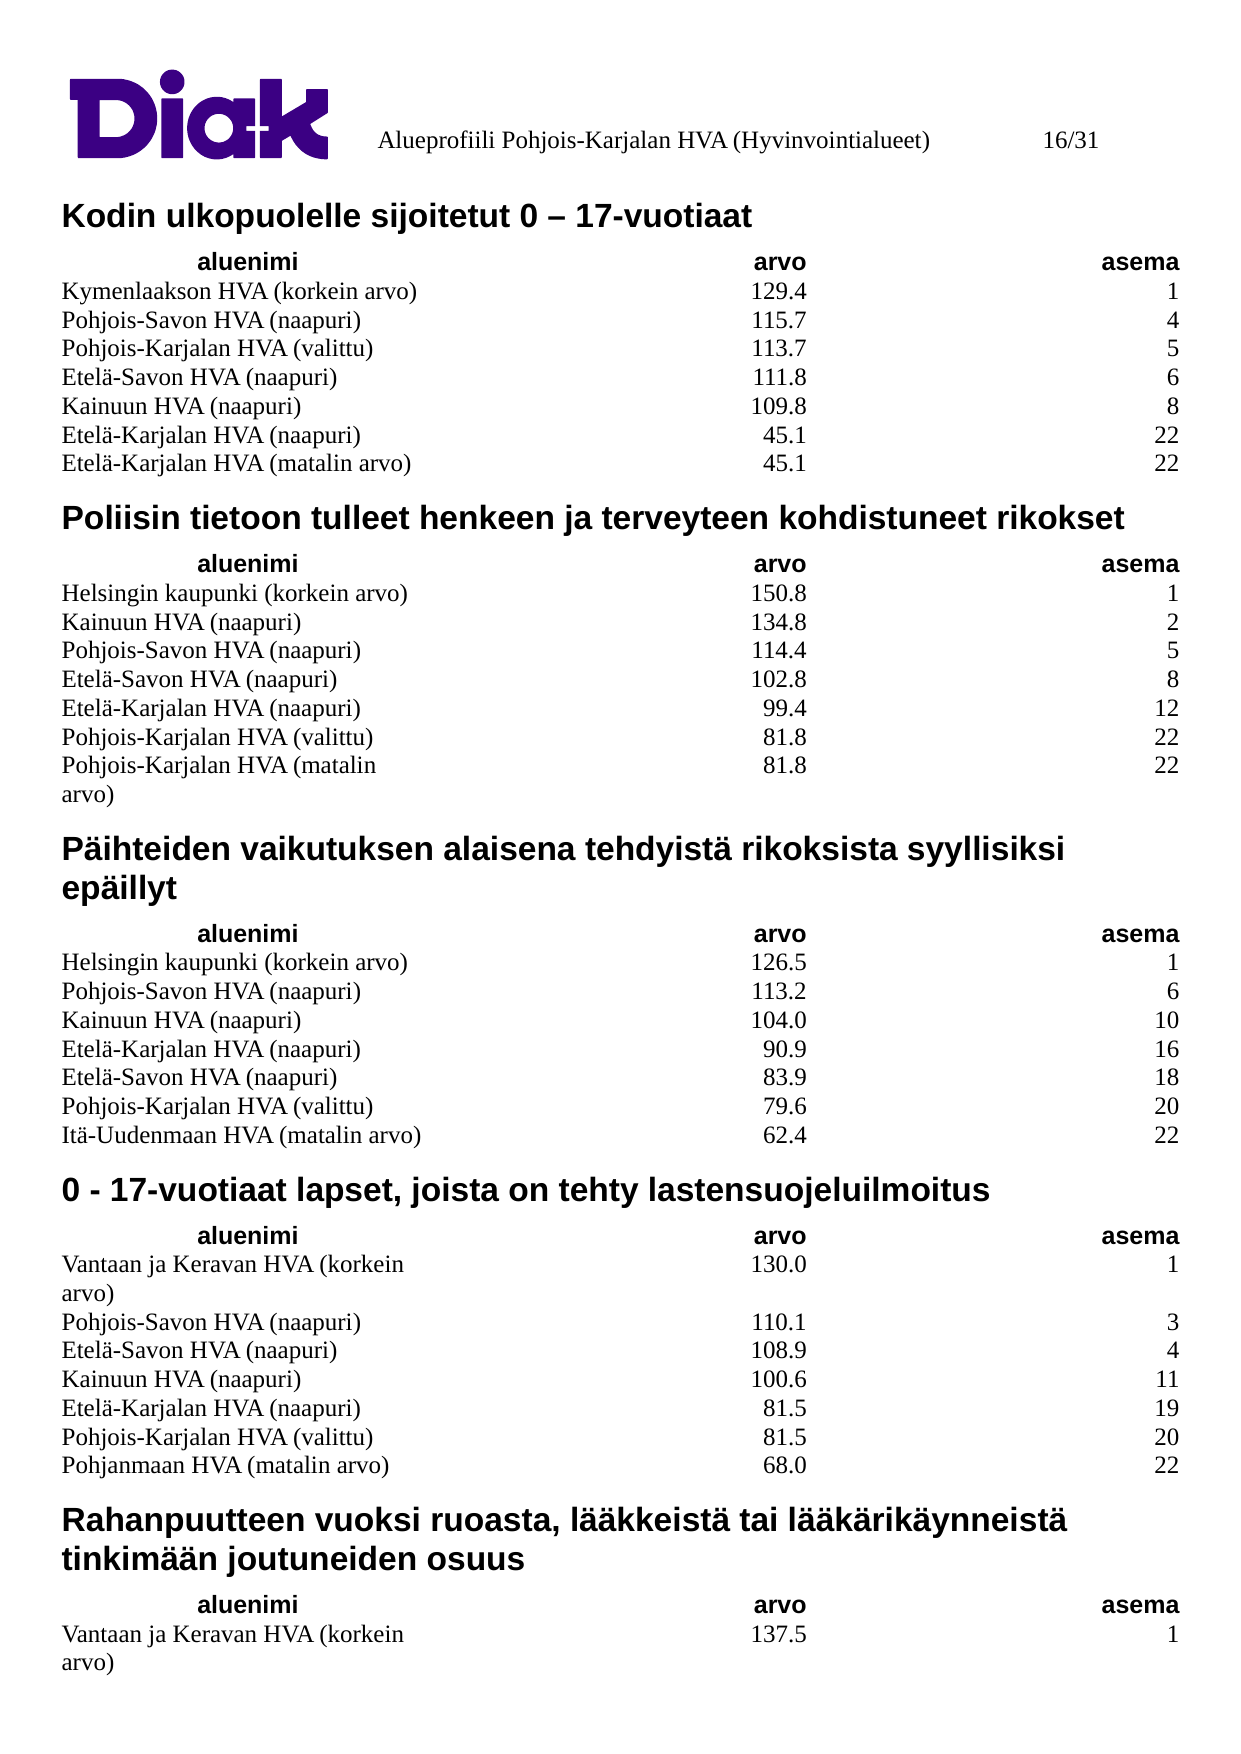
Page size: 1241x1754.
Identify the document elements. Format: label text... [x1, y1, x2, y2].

table_cell Etelä-Savon HVA (naapuri) [61, 664, 434, 693]
table_cell Pohjois-Karjalan HVA (valittu) [61, 1422, 434, 1451]
table_cell Pohjois-Savon HVA (naapuri) [61, 305, 434, 333]
subtitle 0 - 17-vuotiaat lapset, joista on tehty lastensuojeluilmoitus [61, 1169, 1179, 1208]
table_header aluenimi [61, 549, 434, 578]
table_cell 1 [806, 1619, 1179, 1676]
table_cell Pohjois-Savon HVA (naapuri) [61, 1307, 434, 1336]
table_cell Helsingin kaupunki (korkein arvo) [61, 948, 434, 976]
table_cell 129.4 [434, 276, 806, 305]
table_cell 62.4 [434, 1120, 806, 1149]
table_cell 81.8 [434, 751, 806, 808]
table_cell Kainuun HVA (naapuri) [61, 391, 434, 420]
table_cell Itä-Uudenmaan HVA (matalin arvo) [61, 1120, 434, 1149]
table_cell Pohjois-Savon HVA (naapuri) [61, 636, 434, 664]
table_cell Pohjois-Karjalan HVA (valittu) [61, 722, 434, 751]
table_cell 1 [806, 1249, 1179, 1307]
table_cell 5 [806, 636, 1179, 664]
table_cell 1 [806, 276, 1179, 305]
table_cell 110.1 [434, 1307, 806, 1336]
table_cell 100.6 [434, 1364, 806, 1393]
table_cell 10 [806, 1005, 1179, 1034]
table_cell 11 [806, 1364, 1179, 1393]
table_cell 83.9 [434, 1063, 806, 1091]
table_cell Kymenlaakson HVA (korkein arvo) [61, 276, 434, 305]
table_cell 8 [806, 391, 1179, 420]
table_cell 22 [806, 1451, 1179, 1479]
table_header aluenimi [61, 1221, 434, 1249]
table_cell 8 [806, 664, 1179, 693]
table_cell Etelä-Karjalan HVA (matalin arvo) [61, 449, 434, 477]
table_cell Etelä-Karjalan HVA (naapuri) [61, 693, 434, 722]
table_cell Etelä-Karjalan HVA (naapuri) [61, 1393, 434, 1422]
table_cell 137.5 [434, 1619, 806, 1676]
table_cell 18 [806, 1063, 1179, 1091]
table_cell 4 [806, 1336, 1179, 1364]
table_cell 22 [806, 751, 1179, 808]
table_header asema [806, 1221, 1179, 1249]
subtitle Poliisin tietoon tulleet henkeen ja terveyteen kohdistuneet rikokset [61, 498, 1179, 537]
table_cell 111.8 [434, 362, 806, 391]
table_header aluenimi [61, 1590, 434, 1619]
table_cell 22 [806, 449, 1179, 477]
table_cell 109.8 [434, 391, 806, 420]
table_header aluenimi [61, 919, 434, 947]
subtitle Kodin ulkopuolelle sijoitetut 0 – 17-vuotiaat [61, 196, 1179, 235]
table_cell 81.8 [434, 722, 806, 751]
table_header asema [806, 919, 1179, 947]
table_cell 130.0 [434, 1249, 806, 1307]
table_cell Vantaan ja Keravan HVA (korkein arvo) [61, 1249, 434, 1307]
table_cell 68.0 [434, 1451, 806, 1479]
table_cell 1 [806, 578, 1179, 607]
table_cell Etelä-Savon HVA (naapuri) [61, 1063, 434, 1091]
table_cell 19 [806, 1393, 1179, 1422]
table_cell 22 [806, 722, 1179, 751]
table_cell 126.5 [434, 948, 806, 976]
table_cell 108.9 [434, 1336, 806, 1364]
table_cell 1 [806, 948, 1179, 976]
table_header asema [806, 247, 1179, 276]
table_header asema [806, 549, 1179, 578]
table_cell 22 [806, 420, 1179, 448]
table_cell Etelä-Karjalan HVA (naapuri) [61, 1034, 434, 1062]
table_cell 2 [806, 607, 1179, 636]
table_cell Pohjois-Karjalan HVA (valittu) [61, 334, 434, 362]
table_cell 3 [806, 1307, 1179, 1336]
table_cell 102.8 [434, 664, 806, 693]
table_cell Pohjois-Savon HVA (naapuri) [61, 976, 434, 1005]
table_cell Vantaan ja Keravan HVA (korkein arvo) [61, 1619, 434, 1676]
table_cell 113.7 [434, 334, 806, 362]
table_cell 20 [806, 1091, 1179, 1120]
table_cell 115.7 [434, 305, 806, 333]
table_cell 4 [806, 305, 1179, 333]
table_cell 6 [806, 362, 1179, 391]
table_cell 45.1 [434, 420, 806, 448]
table_header arvo [434, 1590, 806, 1619]
table_cell Etelä-Savon HVA (naapuri) [61, 362, 434, 391]
table_header aluenimi [61, 247, 434, 276]
table_cell 5 [806, 334, 1179, 362]
table_cell Etelä-Savon HVA (naapuri) [61, 1336, 434, 1364]
table_cell 20 [806, 1422, 1179, 1451]
table_cell 81.5 [434, 1393, 806, 1422]
table_cell 6 [806, 976, 1179, 1005]
table_header asema [806, 1590, 1179, 1619]
table_cell 81.5 [434, 1422, 806, 1451]
table_header arvo [434, 1221, 806, 1249]
table_cell Kainuun HVA (naapuri) [61, 1364, 434, 1393]
table_cell Etelä-Karjalan HVA (naapuri) [61, 420, 434, 448]
table_cell 99.4 [434, 693, 806, 722]
table_cell Pohjois-Karjalan HVA (matalin arvo) [61, 751, 434, 808]
table_cell 104.0 [434, 1005, 806, 1034]
table_cell 22 [806, 1120, 1179, 1149]
subtitle Rahanpuutteen vuoksi ruoasta, lääkkeistä tai lääkärikäynneistä tinkimään joutuneiden osuus [61, 1500, 1179, 1577]
table_cell 12 [806, 693, 1179, 722]
table_cell 114.4 [434, 636, 806, 664]
table_cell 16 [806, 1034, 1179, 1062]
table_cell Pohjois-Karjalan HVA (valittu) [61, 1091, 434, 1120]
table_cell 45.1 [434, 449, 806, 477]
table_cell Pohjanmaan HVA (matalin arvo) [61, 1451, 434, 1479]
subtitle Päihteiden vaikutuksen alaisena tehdyistä rikoksista syyllisiksi epäillyt [61, 829, 1179, 906]
table_cell 90.9 [434, 1034, 806, 1062]
table_header arvo [434, 549, 806, 578]
table_cell 150.8 [434, 578, 806, 607]
table_cell 134.8 [434, 607, 806, 636]
table_cell 79.6 [434, 1091, 806, 1120]
table_header arvo [434, 919, 806, 947]
table_cell Kainuun HVA (naapuri) [61, 607, 434, 636]
table_cell Helsingin kaupunki (korkein arvo) [61, 578, 434, 607]
table_header arvo [434, 247, 806, 276]
table_cell Kainuun HVA (naapuri) [61, 1005, 434, 1034]
table_cell 113.2 [434, 976, 806, 1005]
